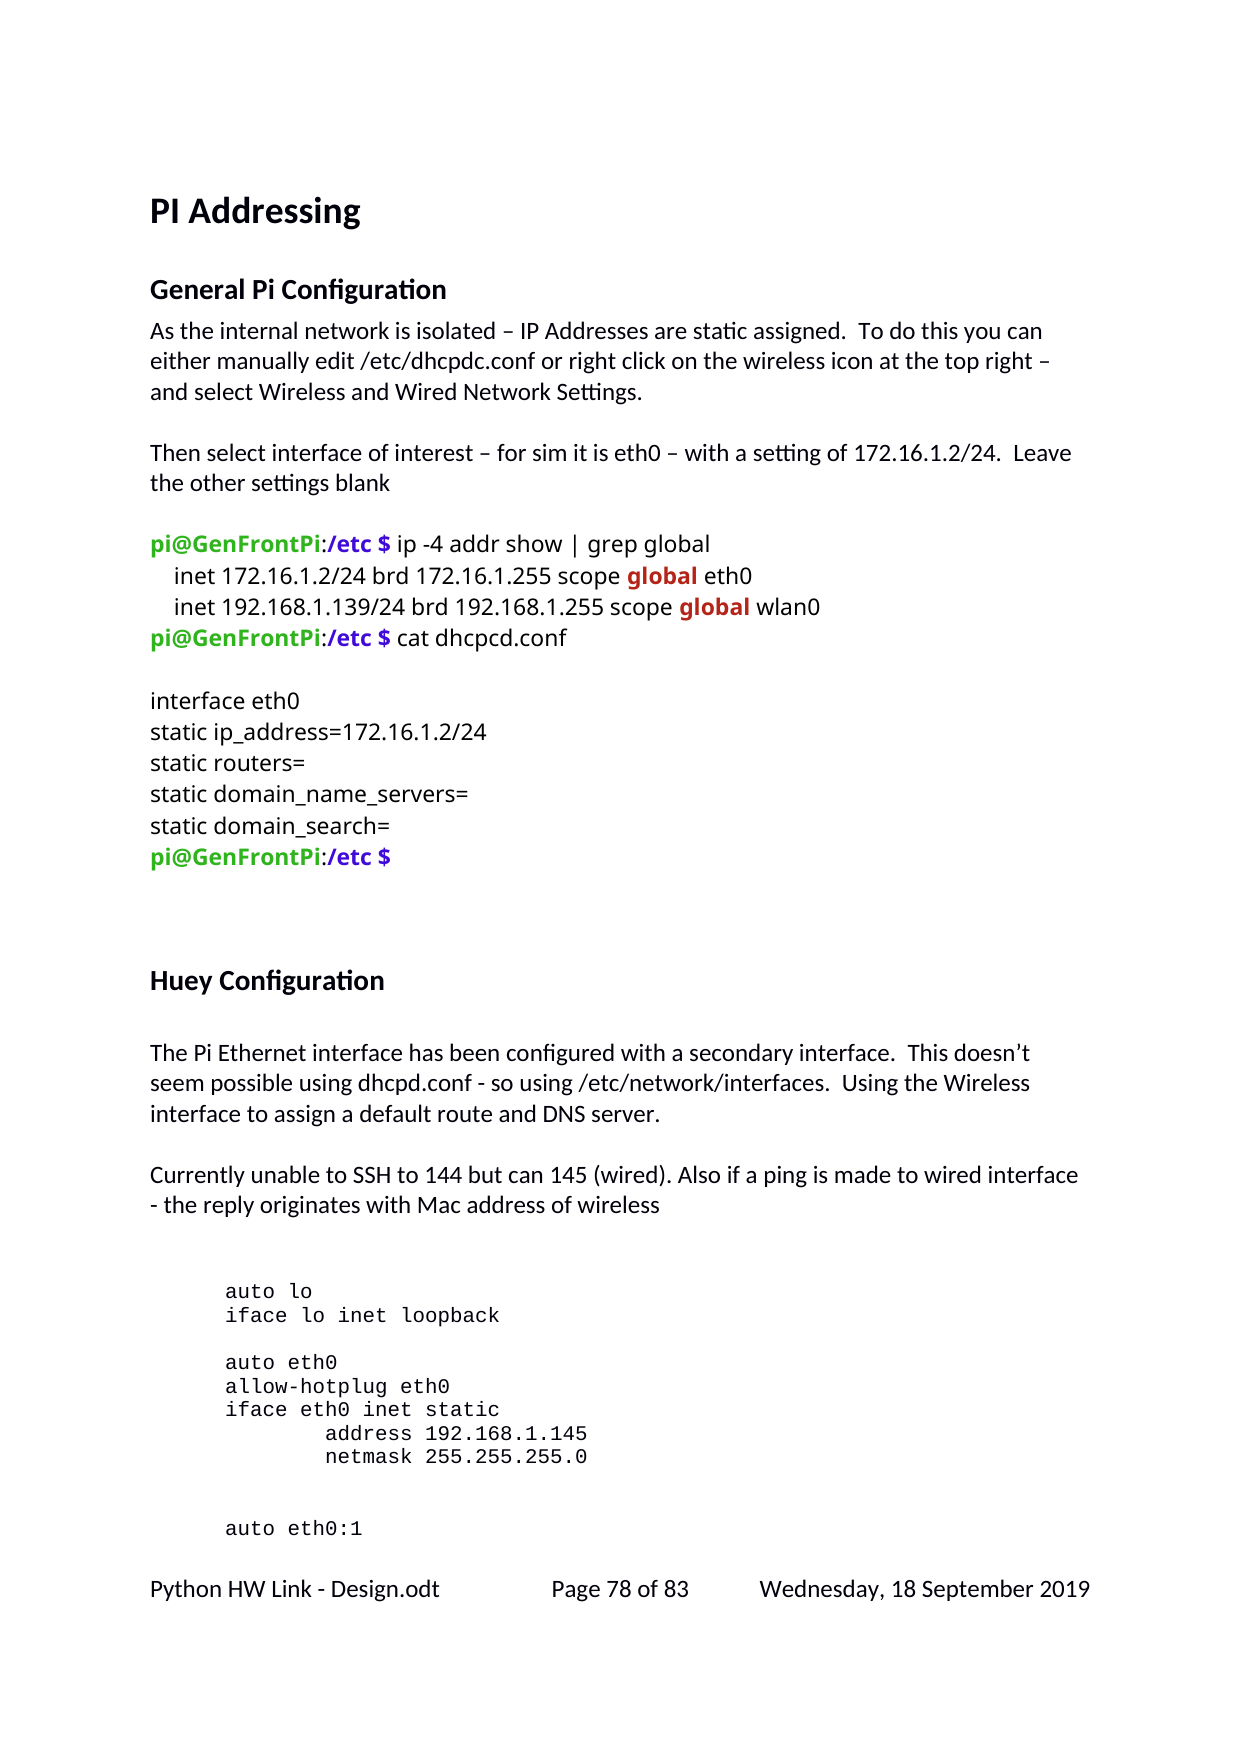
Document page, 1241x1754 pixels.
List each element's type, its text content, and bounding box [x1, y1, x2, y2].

subtitle General Pi Configuration [150, 271, 1090, 306]
subtitle PI Addressing [150, 187, 1090, 233]
text static routers= [150, 747, 1090, 778]
text static ip_address=172.16.1.2/24 [150, 716, 1090, 747]
text pi@GenFrontPi:/etc $ cat dhcpcd.conf [150, 622, 1090, 653]
subtitle Huey Configuration [150, 962, 1090, 998]
text interface eth0 [150, 685, 1090, 716]
text inet 172.16.1.2/24 brd 172.16.1.255 scope global eth0 [150, 560, 1090, 591]
text static domain_search= [150, 810, 1090, 841]
text inet 192.168.1.139/24 brd 192.168.1.255 scope global wlan0 [150, 591, 1090, 622]
text static domain_name_servers= [150, 778, 1090, 810]
text The Pi Ethernet interface has been configured with a secondary interface. This doesn’t seem possible using dhcpd.conf - so using /etc/network/interfaces. Using the Wireless interface to assign a default route and DNS server. [150, 1037, 1090, 1128]
text auto lo iface lo inet loopback auto eth0 allow-hotplug eth0 iface eth0 inet static address 192.168.1.145 netmask 255.255.255.0 auto eth0:1 [225, 1251, 1090, 1541]
text pi@GenFrontPi:/etc $ [150, 841, 1090, 872]
text pi@GenFrontPi:/etc $ ip -4 addr show | grep global [150, 528, 1090, 560]
text As the internal network is isolated – IP Addresses are static assigned. To do this you can either manually edit /etc/dhcpdc.conf or right click on the wireless icon at the top right – and select Wireless and Wired Network Settings. [150, 315, 1090, 406]
text Currently unable to SSH to 144 but can 145 (wired). Also if a ping is made to wired interface - the reply originates with Mac address of wireless [150, 1159, 1090, 1220]
text Then select interface of interest – for sim it is eth0 – with a setting of 172.16.1.2/24. Leave the other settings blank [150, 437, 1090, 498]
